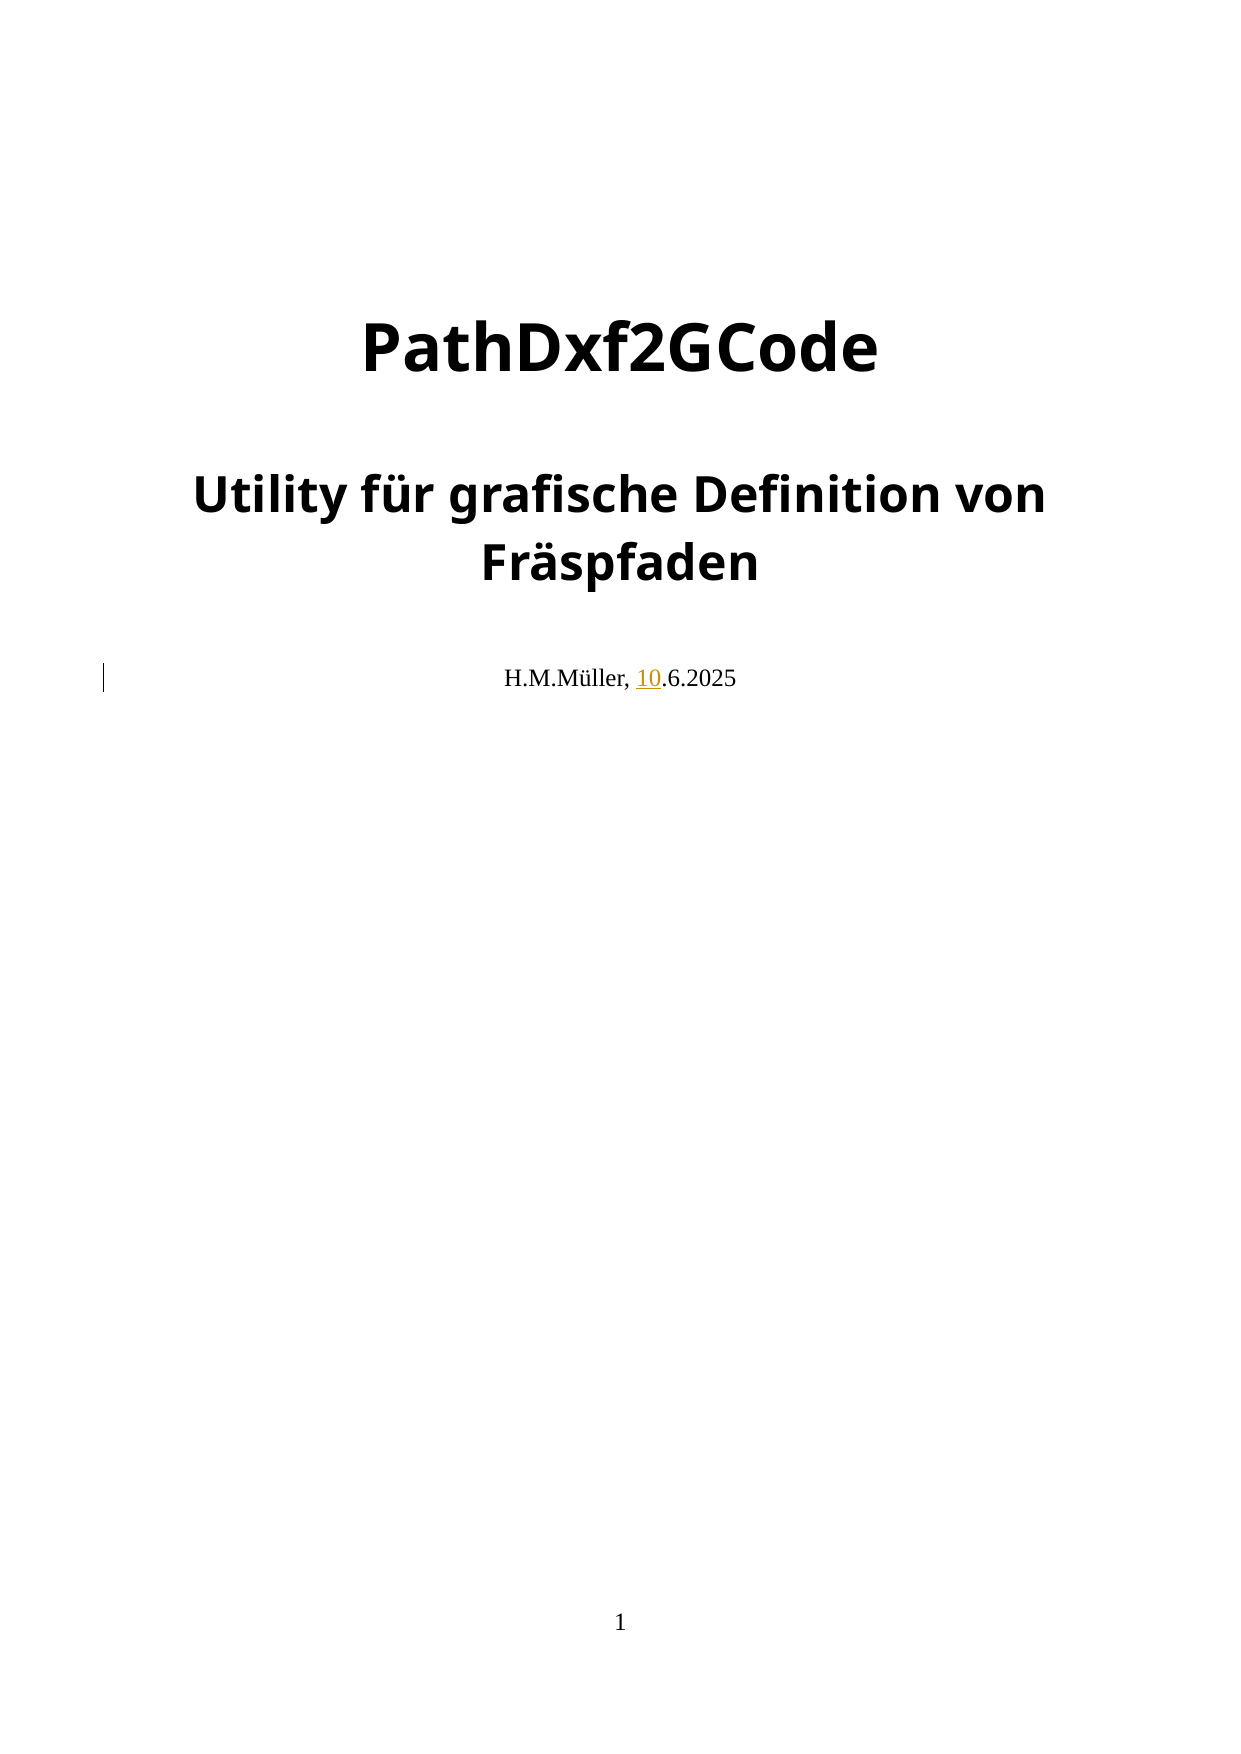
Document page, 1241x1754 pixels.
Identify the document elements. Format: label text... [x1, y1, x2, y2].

text H.M.Müller, 10.6.2025 [118, 663, 1122, 692]
text Utility für grafische Definition von Fräspfaden [118, 459, 1122, 595]
text PathDxf2GCode [118, 300, 1122, 391]
